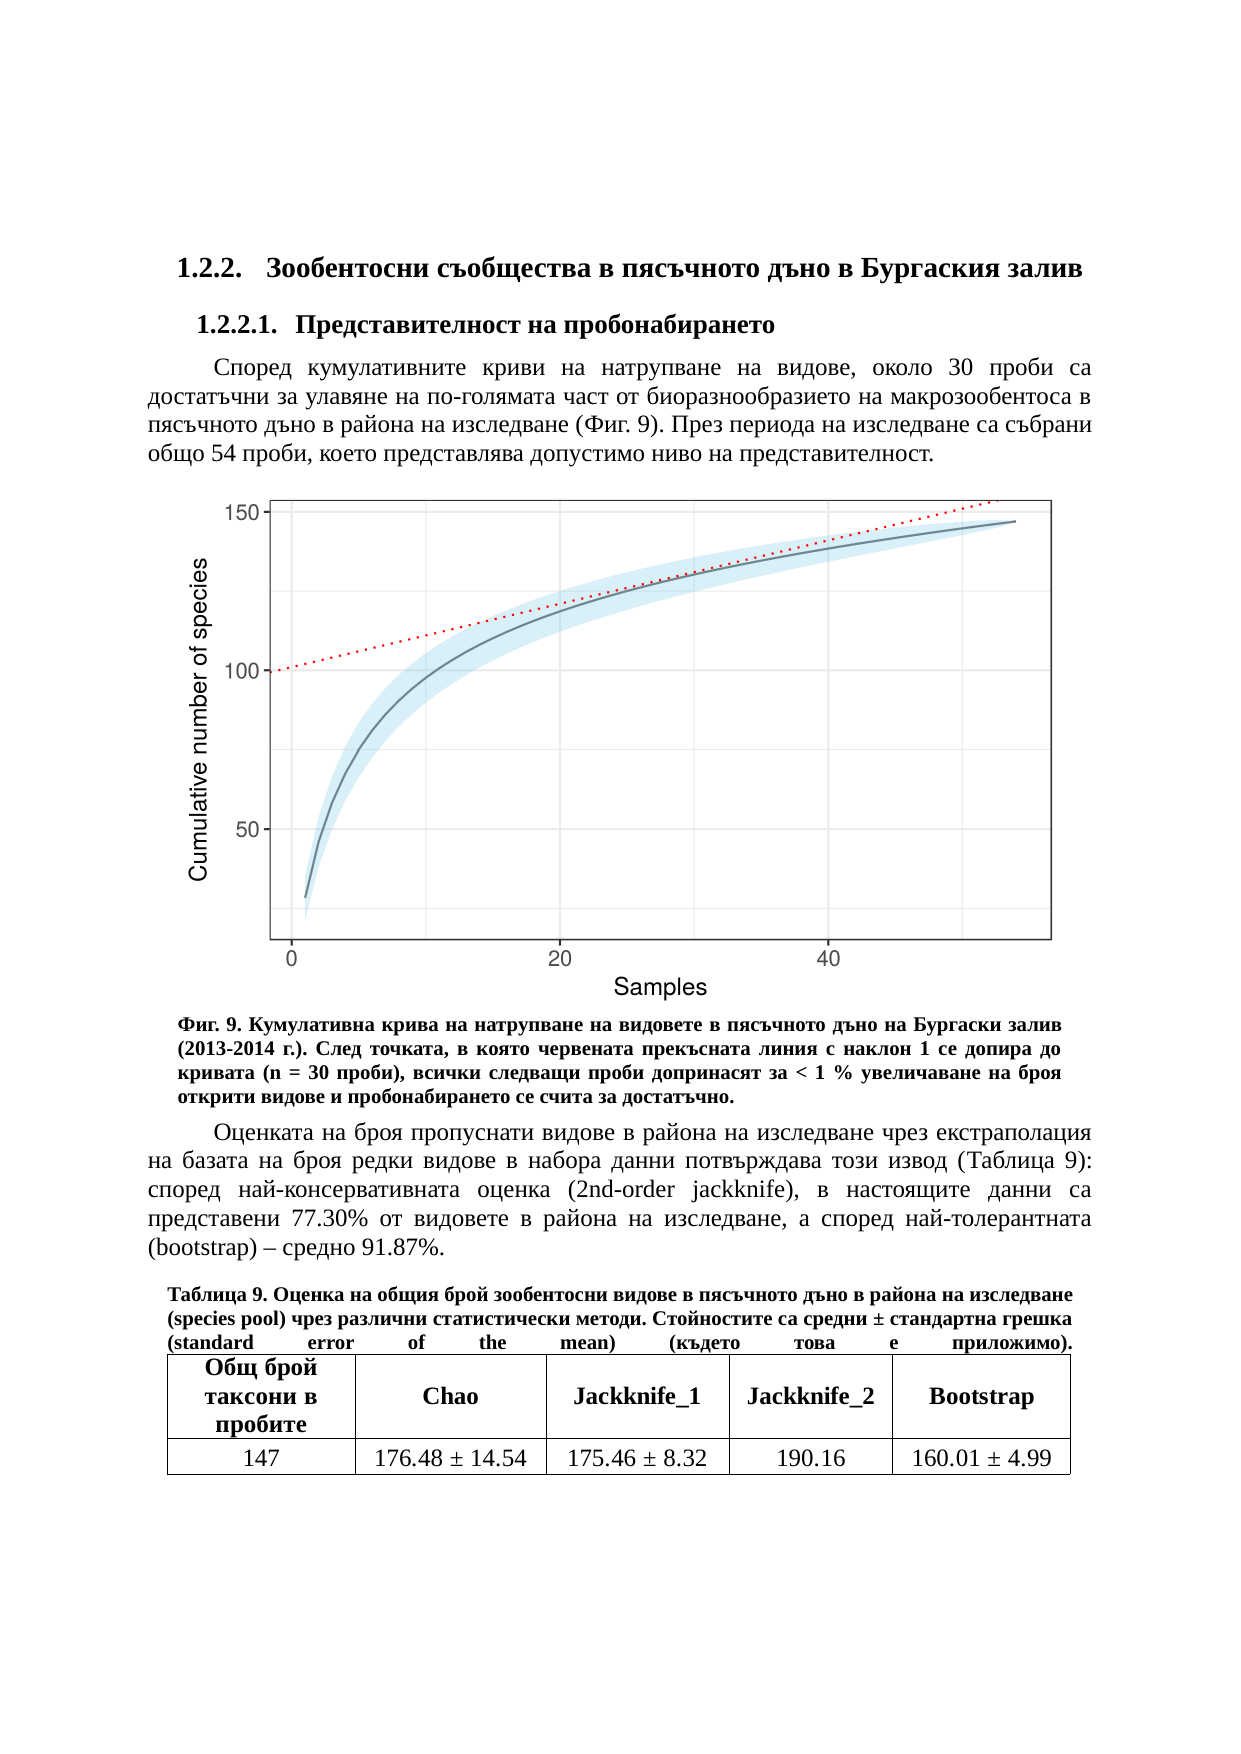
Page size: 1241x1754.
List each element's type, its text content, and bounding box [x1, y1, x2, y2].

text Според кумулативните криви на натрупване на видове, около 30 проби са достатъчни за улавяне на по-голямата част от биоразнообразието на макрозообентоса в пясъчното дъно в района на изследване (Фиг. 9). През периода на изследване са събрани общо 54 проби, което представлява допустимо ниво на представителност. [148, 352, 1093, 467]
subtitle Зообентосни съобщества в пясъчното дъно в Бургаския залив [242, 250, 1093, 283]
text Таблица 9. Оценка на общия брой зообентосни видове в пясъчното дъно в района на изследване (species pool) чрез различни статистически методи. Стойностите са средни ± стандартна грешка (standard error of the mean) (където това е приложимо). [167, 1282, 1073, 1476]
subtitle Представителност на пробонабирането [266, 308, 1093, 339]
text Фиг. 9. Кумулативна крива на натрупване на видовете в пясъчното дъно на Бургаски залив (2013-2014 г.). След точката, в която червената прекъсната линия с наклон 1 се допира до кривата (n = 30 проби), всички следващи проби допринасят за < 1 % увеличаване на броя открити видове и пробонабирането се счита за достатъчно. [177, 1012, 1063, 1108]
picture [177, 488, 1063, 1012]
text Оценката на броя пропуснати видове в района на изследване чрез екстраполация на базата на броя редки видове в набора данни потвърждава този извод (Таблица 9): според най-консервативната оценка (2nd-order jackknife), в настоящите данни са представени 77.30% от видовете в района на изследване, а според най-толерантната (bootstrap) – средно 91.87%. [148, 1117, 1093, 1260]
